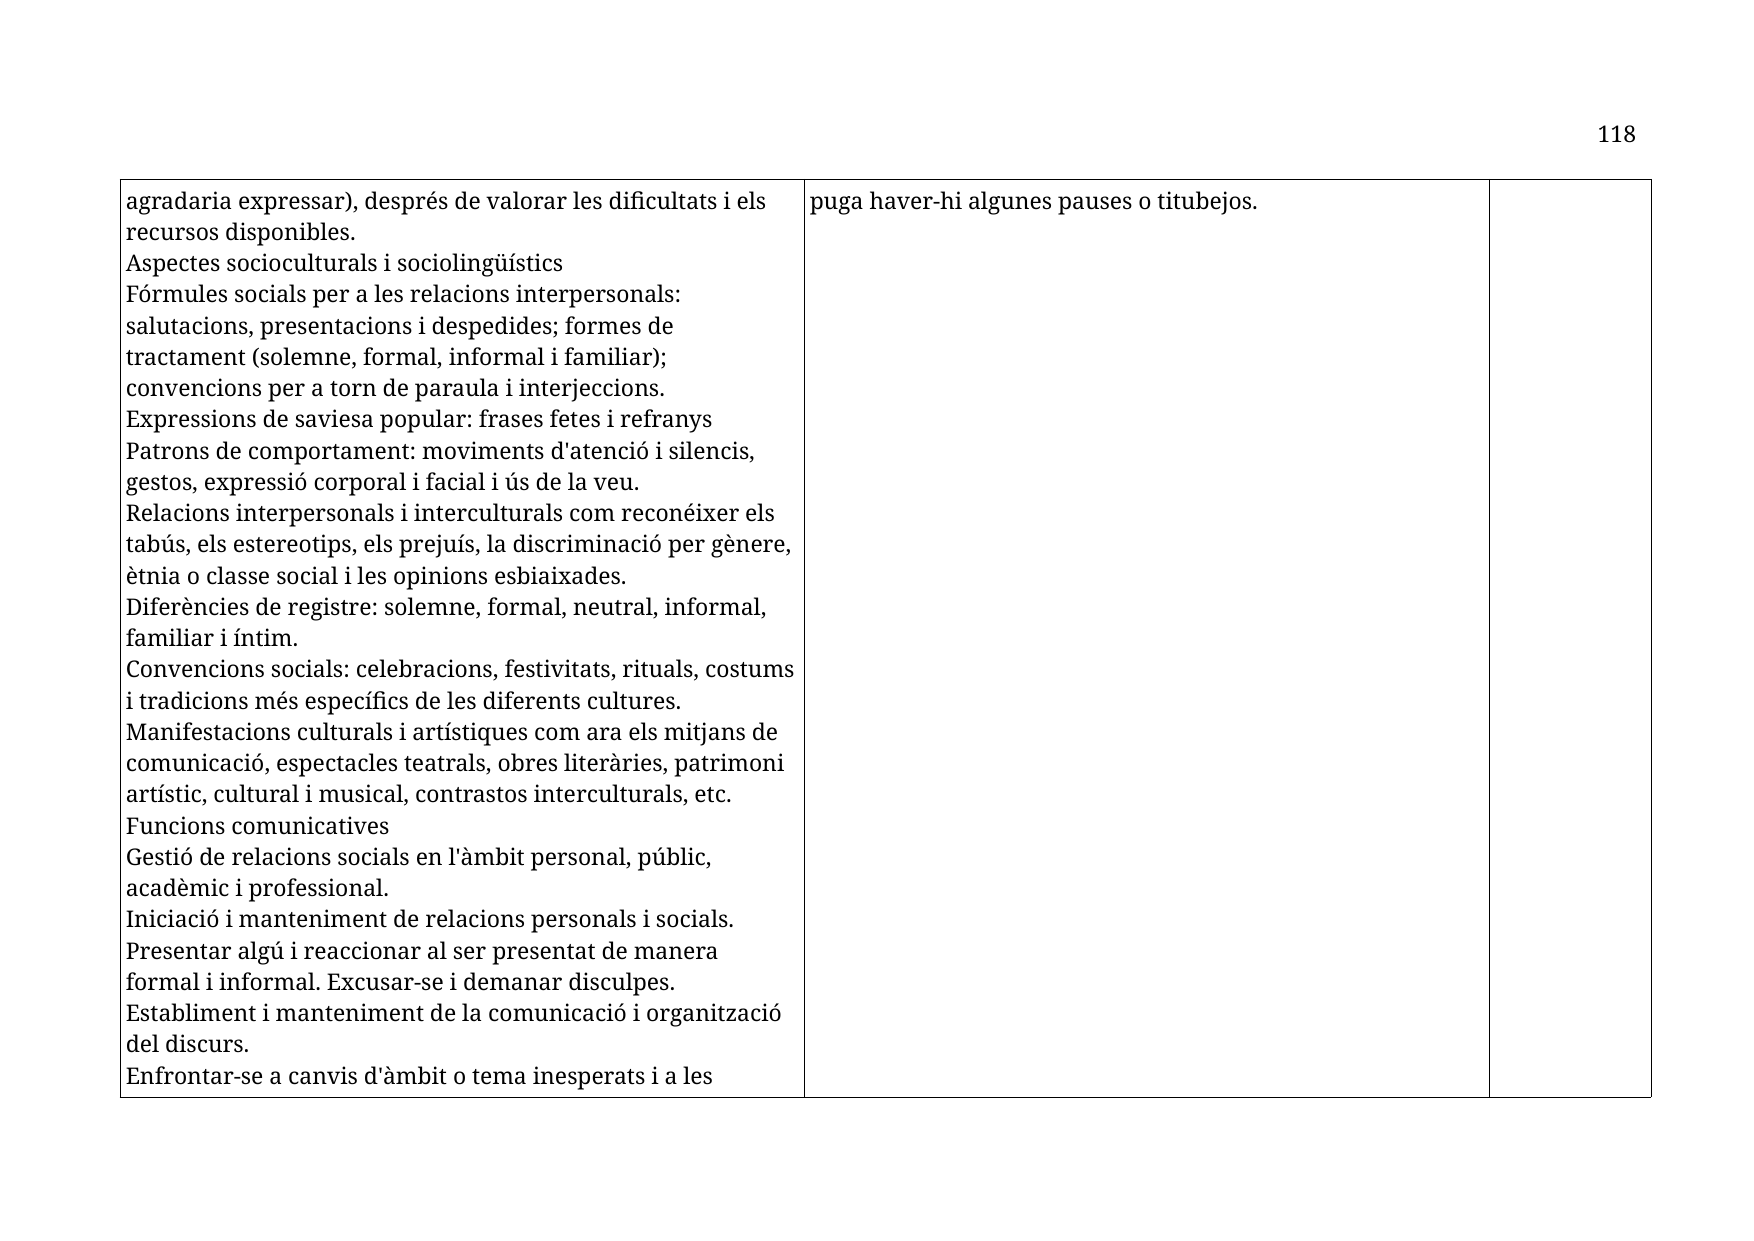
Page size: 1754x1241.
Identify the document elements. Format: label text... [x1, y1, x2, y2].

table_cell [1490, 180, 1651, 1097]
table_cell agradaria expressar), després de valorar les dificultats i els recursos disponibles. Aspectes socioculturals i sociolingüístics Fórmules socials per a les relacions interpersonals: salutacions, presentacions i despedides; formes de tractament (solemne, formal, informal i familiar); convencions per a torn de paraula i interjeccions. Expressions de saviesa popular: frases fetes i refranys Patrons de comportament: moviments d'atenció i silencis, gestos, expressió corporal i facial i ús de la veu. Relacions interpersonals i interculturals com reconéixer els tabús, els estereotips, els prejuís, la discriminació per gènere, ètnia o classe social i les opinions esbiaixades. Diferències de registre: solemne, formal, neutral, informal, familiar i íntim. Convencions socials: celebracions, festivitats, rituals, costums i tradicions més específics de les diferents cultures. Manifestacions culturals i artístiques com ara els mitjans de comunicació, espectacles teatrals, obres literàries, patrimoni artístic, cultural i musical, contrastos interculturals, etc. Funcions comunicatives Gestió de relacions socials en l'àmbit personal, públic, acadèmic i professional. Iniciació i manteniment de relacions personals i socials. Presentar algú i reaccionar al ser presentat de manera formal i informal. Excusar-se i demanar disculpes. Establiment i manteniment de la comunicació i organització del discurs. Enfrontar-se a canvis d'àmbit o tema inesperats i a les [121, 180, 804, 1097]
table_cell puga haver-hi algunes pauses o titubejos. [805, 180, 1489, 1097]
